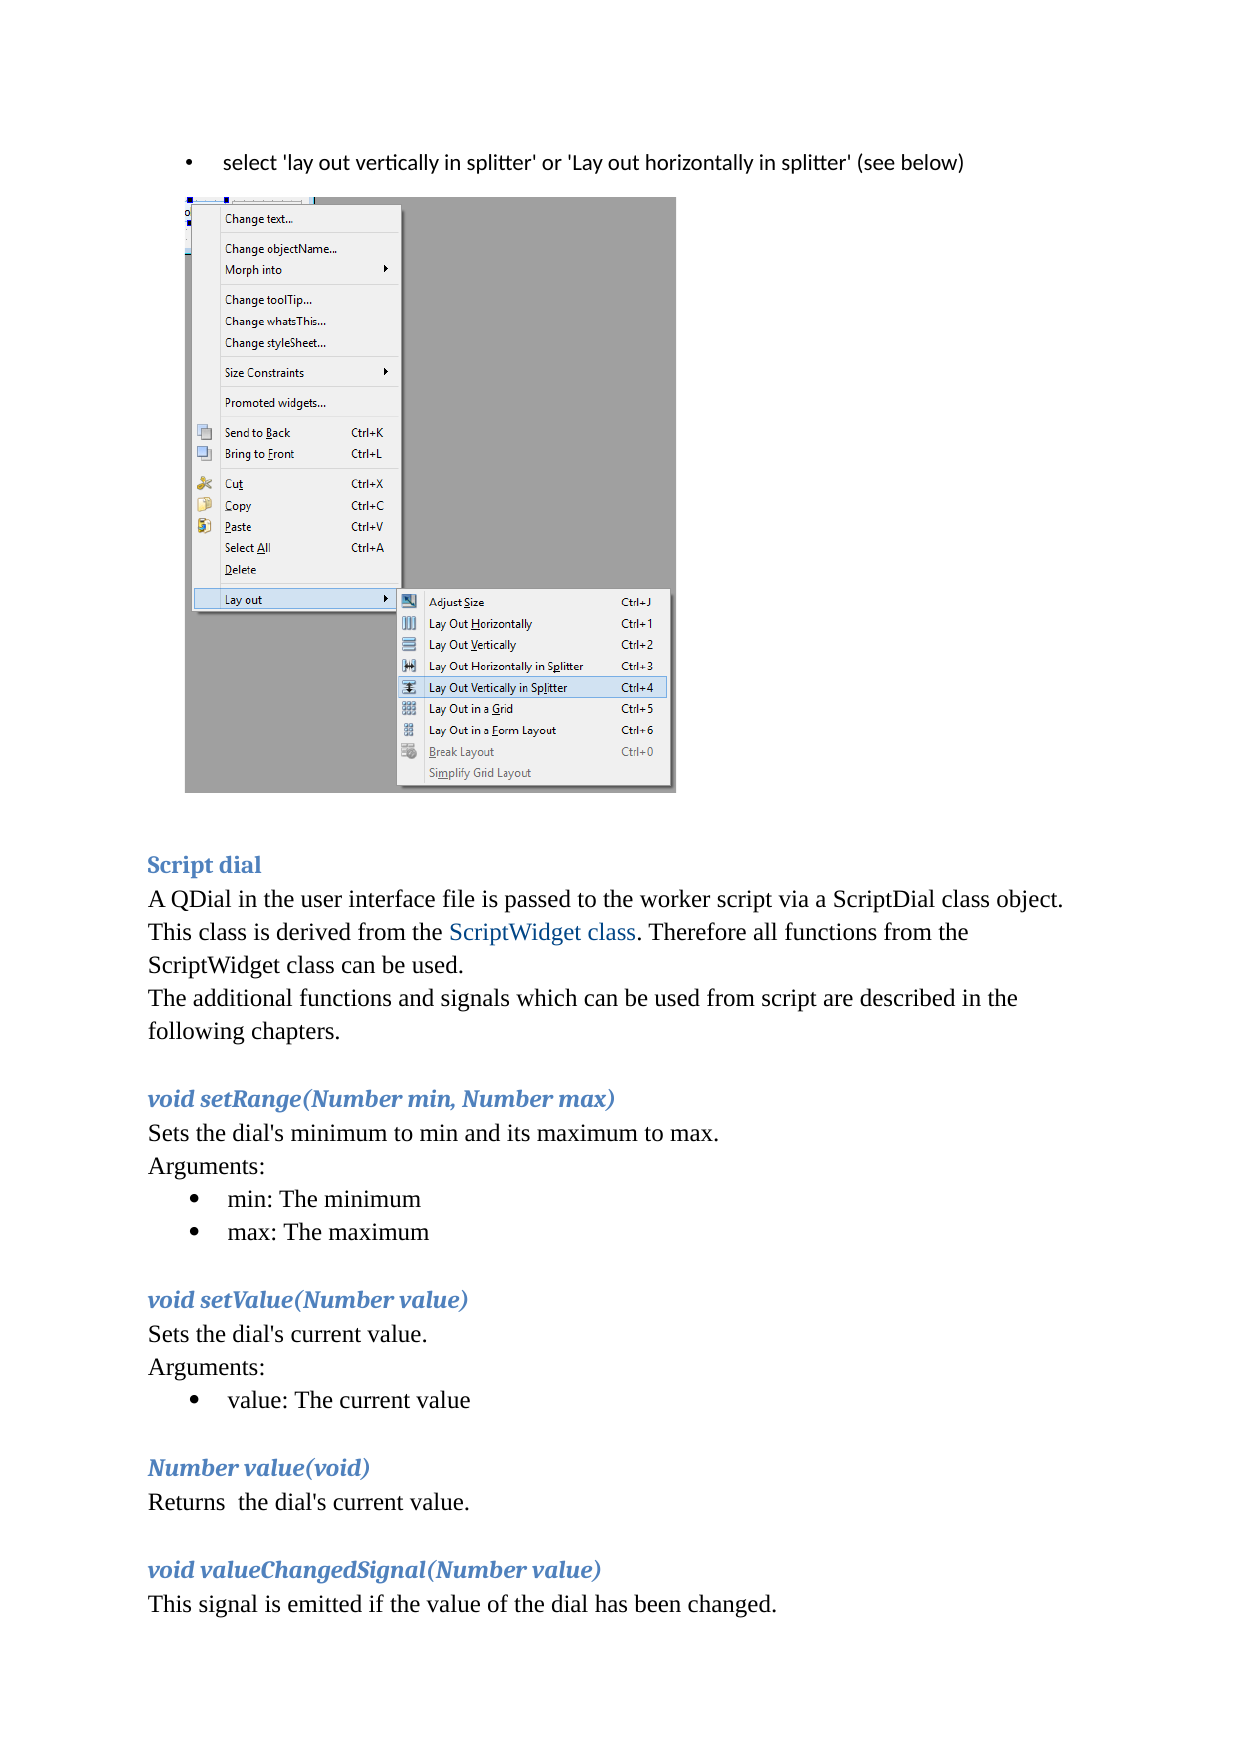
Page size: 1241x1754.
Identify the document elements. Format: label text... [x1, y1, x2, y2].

text This signal is emitted if the value of the dial has been changed. [148, 1589, 1093, 1618]
text Sets the dial's current value. [148, 1319, 1093, 1348]
picture [184, 197, 677, 793]
text Sets the dial's minimum to min and its maximum to max. [148, 1118, 1093, 1147]
subtitle void valueChangedSignal(Number value) [148, 1556, 1093, 1585]
list max: The maximum [190, 1217, 1093, 1246]
subtitle Number value(void) [148, 1454, 1093, 1483]
subtitle void setValue(Number value) [148, 1286, 1093, 1315]
text Returns the dial's current value. [148, 1487, 1093, 1516]
text Arguments: [148, 1352, 1093, 1381]
subtitle void setRange(Number min, Number max) [148, 1085, 1093, 1114]
list select 'lay out vertically in splitter' or 'Lay out horizontally in splitter' (see below) [185, 148, 1093, 176]
text The additional functions and signals which can be used from script are described in the following chapters. [148, 983, 1093, 1045]
text Arguments: [148, 1151, 1093, 1180]
text A QDial in the user interface file is passed to the worker script via a ScriptDial class object. [148, 884, 1093, 913]
list value: The current value [190, 1385, 1093, 1414]
text This class is derived from the ScriptWidget class. Therefore all functions from the ScriptWidget class can be used. [148, 917, 1093, 979]
subtitle Script dial [148, 851, 1093, 879]
list min: The minimum [190, 1184, 1093, 1213]
